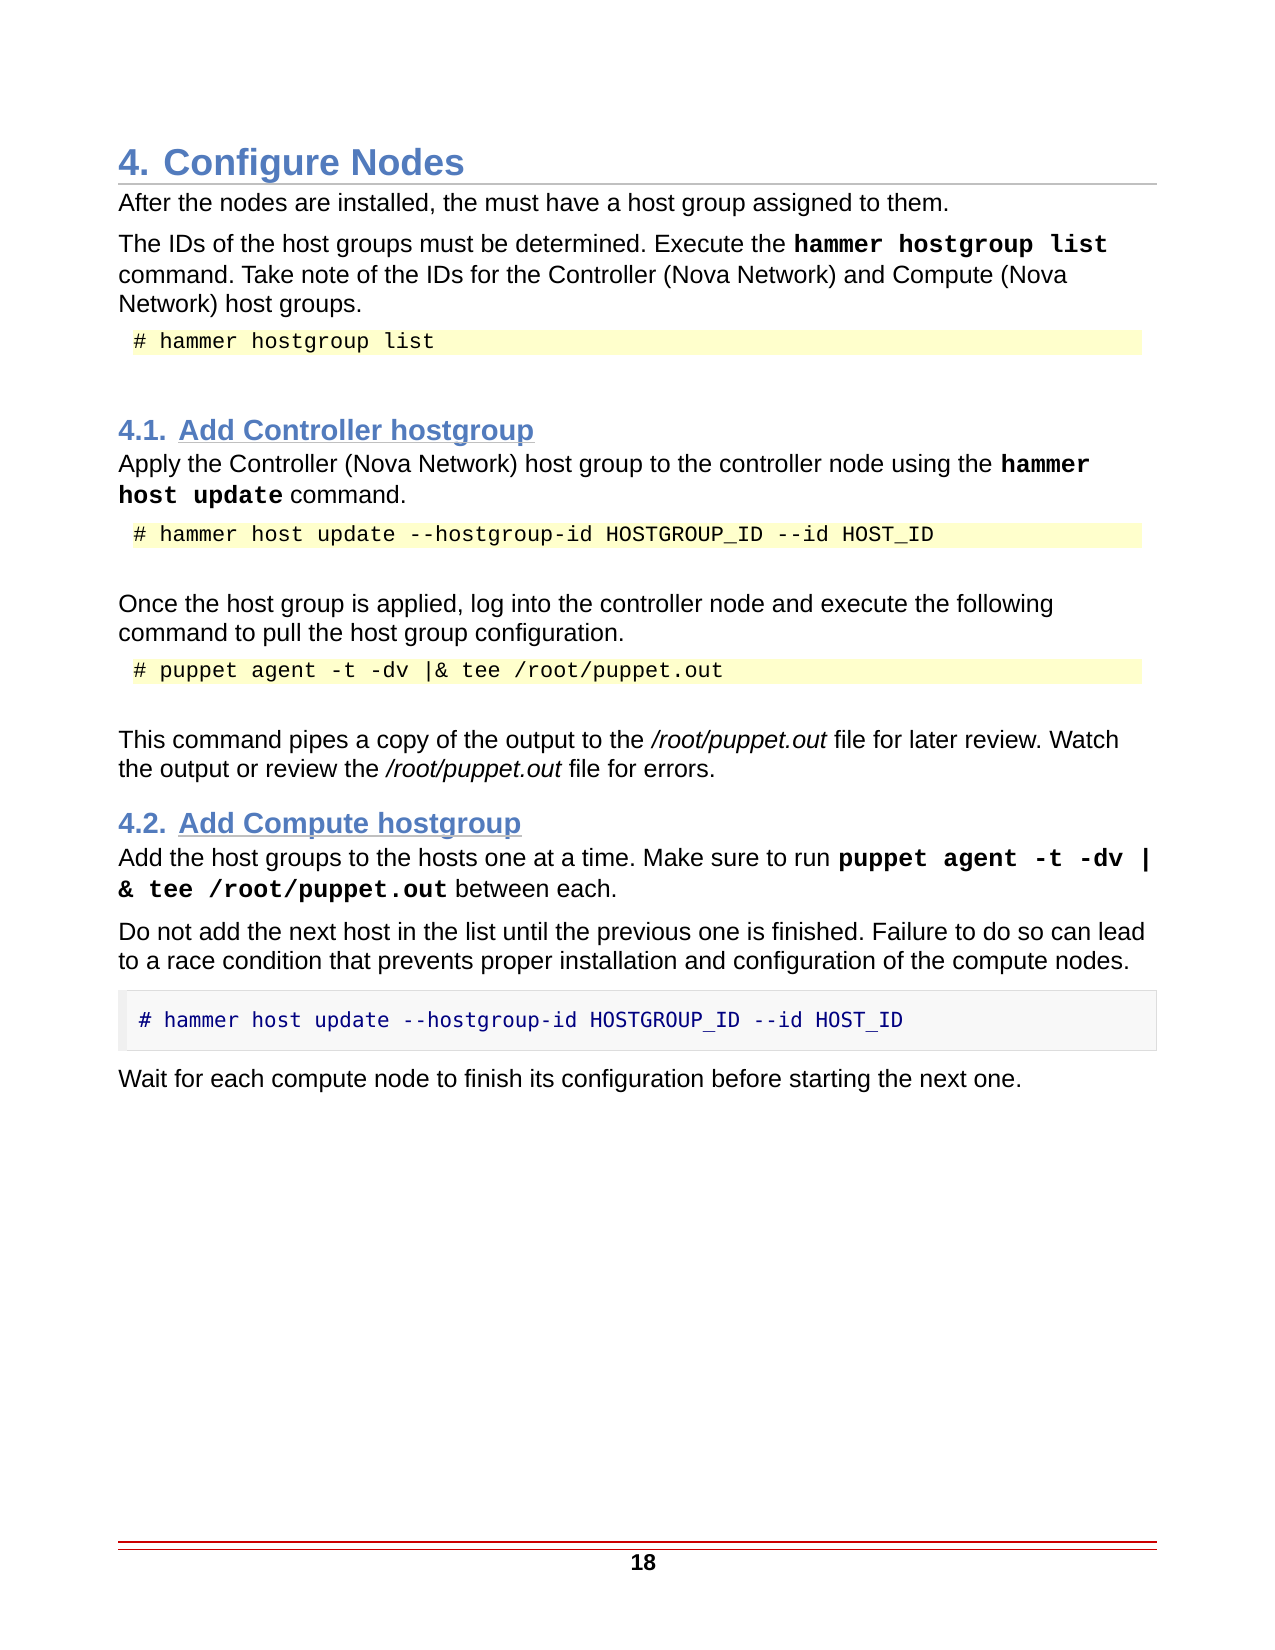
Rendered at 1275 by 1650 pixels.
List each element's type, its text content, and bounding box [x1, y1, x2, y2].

text Once the host group is applied, log into the controller node and execute the following command to pull the host group configuration. [118, 589, 1157, 647]
text Apply the Controller (Nova Network) host group to the controller node using the hammer host update command. [118, 449, 1157, 511]
subtitle Add Compute hostgroup [118, 806, 1157, 840]
text Add the host groups to the hosts one at a time. Make sure to run puppet agent -t -dv |& tee /root/puppet.out between each. [118, 843, 1157, 904]
text # puppet agent -t -dv |& tee /root/puppet.out [133, 659, 1142, 684]
text Do not add the next host in the list until the previous one is finished. Failure to do so can lead to a race condition that prevents proper installation and configuration of the compute nodes. [118, 917, 1157, 974]
text The IDs of the host groups must be determined. Execute the hammer hostgroup list command. Take note of the IDs for the Controller (Nova Network) and Compute (Nova Network) host groups. [118, 229, 1157, 318]
text # hammer host update --hostgroup-id HOSTGROUP_ID --id HOST_ID [133, 523, 1142, 548]
text # hammer hostgroup list [133, 330, 1142, 355]
text This command pipes a copy of the output to the /root/puppet.out file for later review. Watch the output or review the /root/puppet.out file for errors. [118, 726, 1157, 783]
list # hammer host update --hostgroup-id HOSTGROUP_ID --id HOST_ID [127, 991, 1156, 1050]
subtitle Configure Nodes [118, 129, 1157, 183]
text Wait for each compute node to finish its configuration before starting the next one. [118, 1064, 1157, 1093]
text After the nodes are installed, the must have a host group assigned to them. [118, 188, 1157, 217]
subtitle Add Controller hostgroup [118, 413, 1157, 446]
